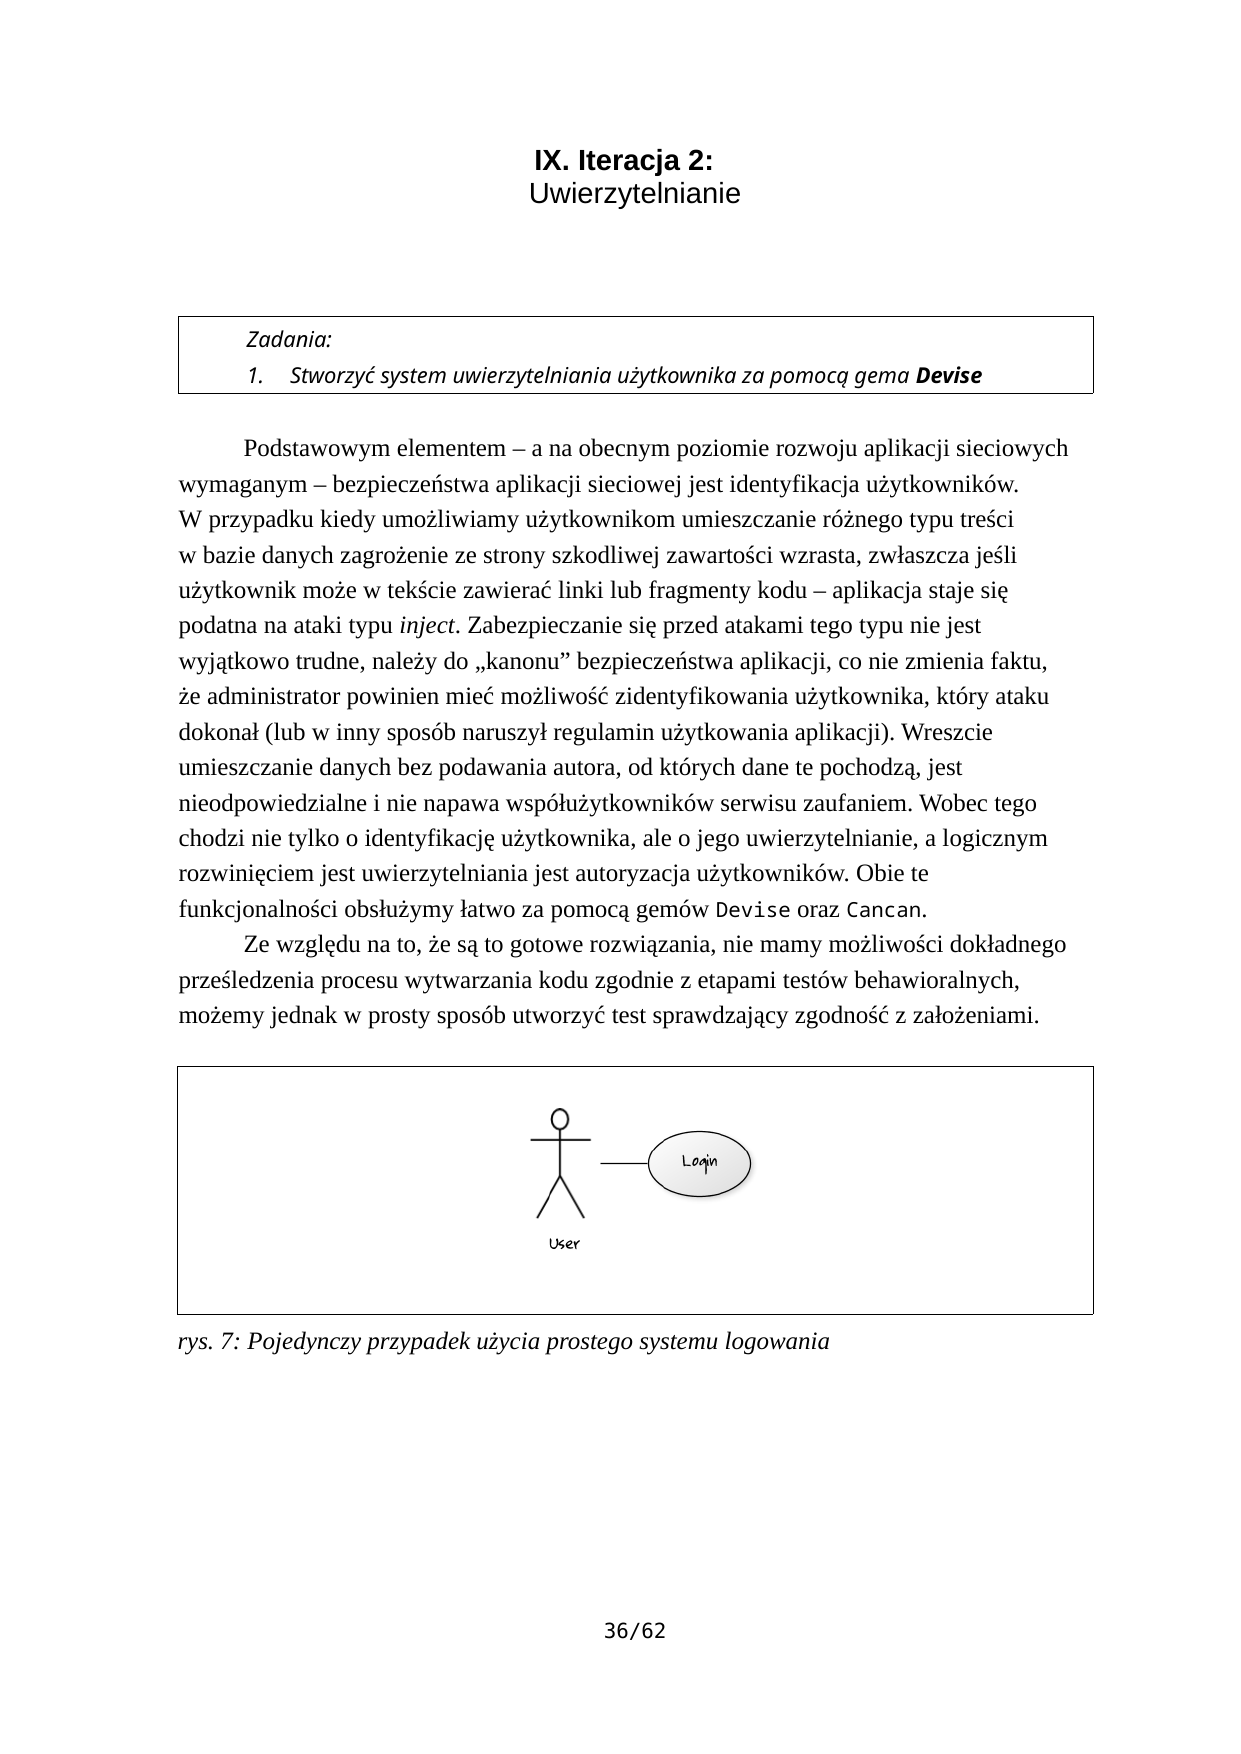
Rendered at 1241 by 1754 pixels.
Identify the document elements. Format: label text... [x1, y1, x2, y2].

list Iteracja 2: [177, 143, 1093, 176]
list Stworzyć system uwierzytelniania użytkownika za pomocą gema Devise [179, 352, 1093, 393]
text rys. 7: Pojedynczy przypadek użycia prostego systemu logowania [177, 1326, 1093, 1355]
text Podstawowym elementem – a na obecnym poziomie rozwoju aplikacji sieciowych wymaganym – bezpieczeństwa aplikacji sieciowej jest identyfikacja użytkowników. W przypadku kiedy umożliwiamy użytkownikom umieszczanie różnego typu treści w bazie danych zagrożenie ze strony szkodliwej zawartości wzrasta, zwłaszcza jeśli użytkownik może w tekście zawierać linki lub fragmenty kodu – aplikacja staje się podatna na ataki typu inject. Zabezpieczanie się przed atakami tego typu nie jest wyjątkowo trudne, należy do „kanonu” bezpieczeństwa aplikacji, co nie zmienia faktu, że administrator powinien mieć możliwość zidentyfikowania użytkownika, który ataku dokonał (lub w inny sposób naruszył regulamin użytkowania aplikacji). Wreszcie umieszczanie danych bez podawania autora, od których dane te pochodzą, jest nieodpowiedzialne i nie napawa współużytkowników serwisu zaufaniem. Wobec tego chodzi nie tylko o identyfikację użytkownika, ale o jego uwierzytelnianie, a logicznym rozwinięciem jest uwierzytelniania jest autoryzacja użytkowników. Obie te funkcjonalności obsłużymy łatwo za pomocą gemów Devise oraz Cancan. [178, 428, 1093, 924]
text Zadania: [179, 317, 1093, 352]
text Ze względu na to, że są to gotowe rozwiązania, nie mamy możliwości dokładnego prześledzenia procesu wytwarzania kodu zgodnie z etapami testów behawioralnych, możemy jednak w prosty sposób utworzyć test sprawdzający zgodność z założeniami. [178, 924, 1093, 1031]
table_header [178, 1067, 1093, 1314]
text Uwierzytelnianie [177, 176, 1093, 210]
picture [492, 1071, 778, 1309]
